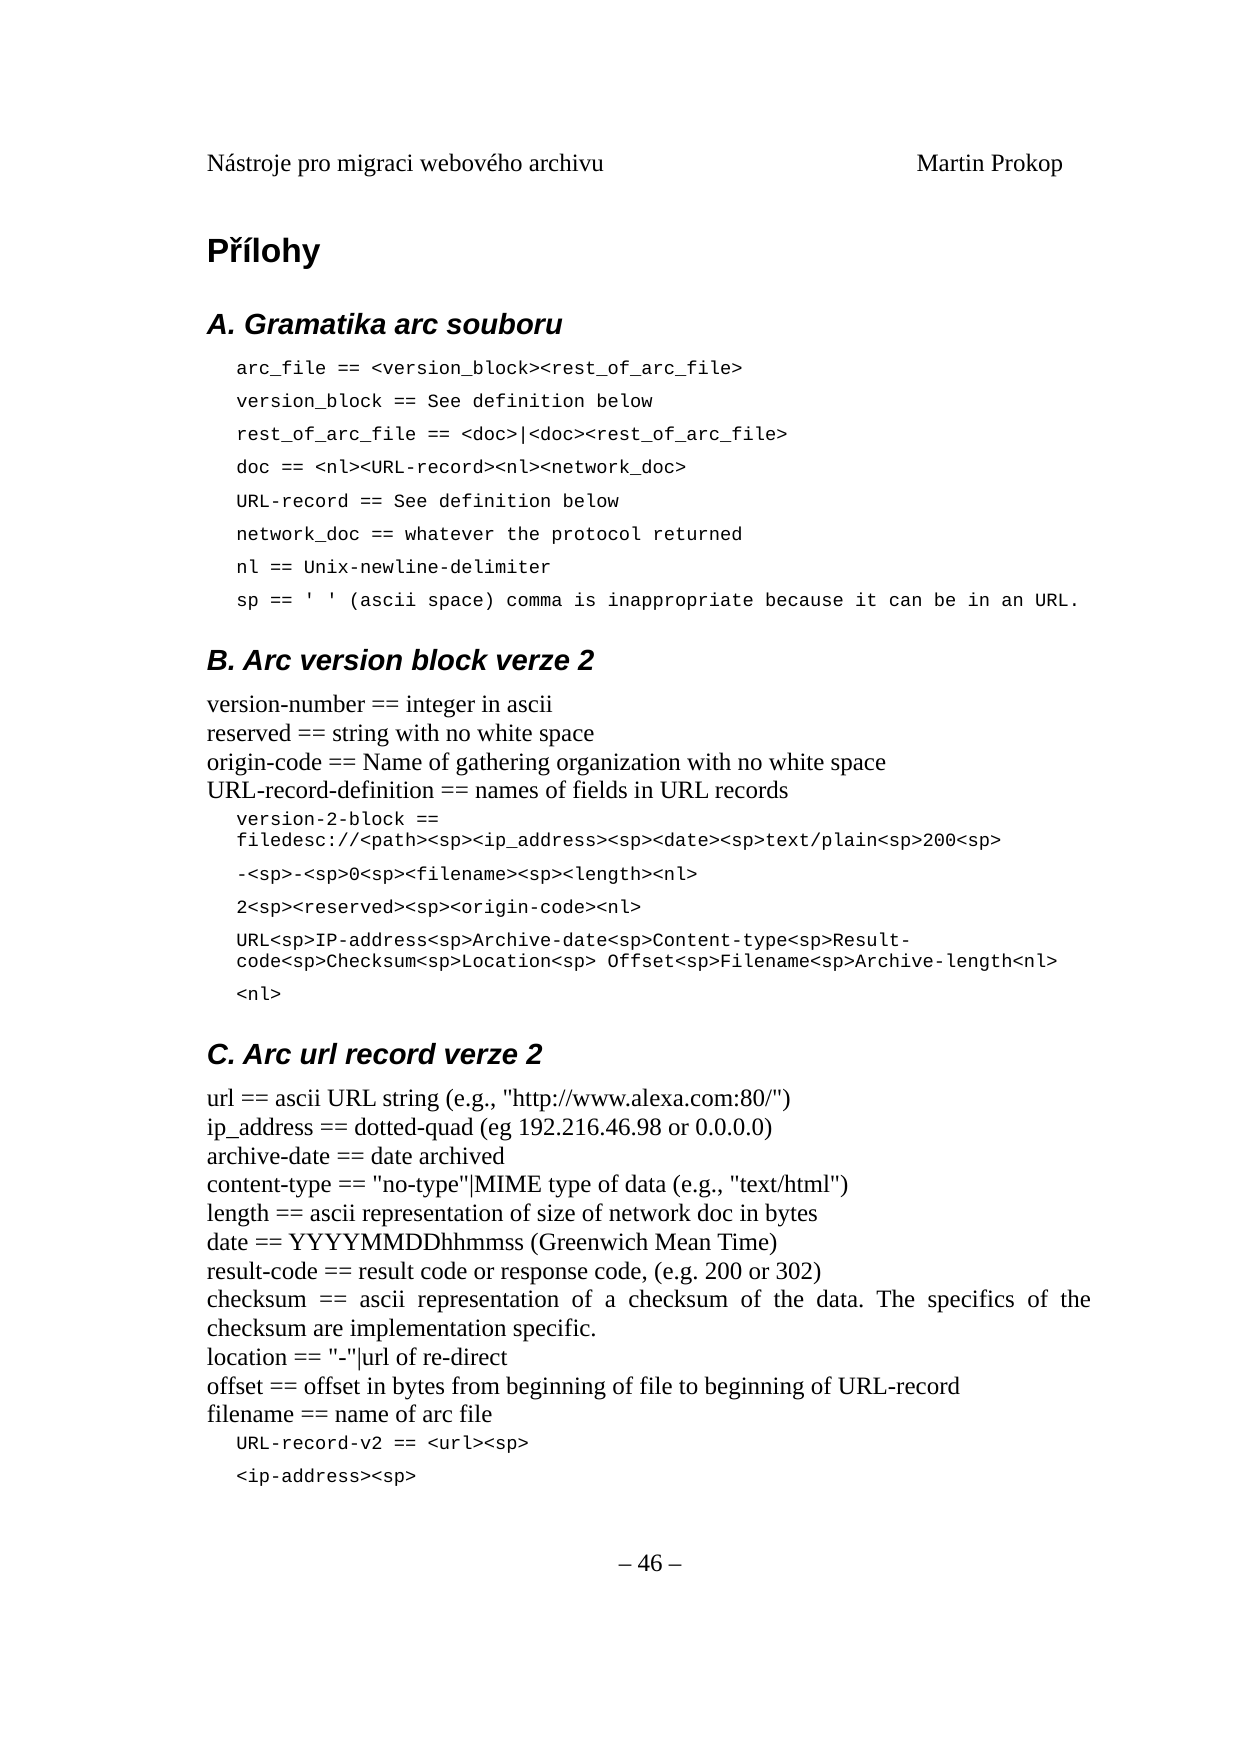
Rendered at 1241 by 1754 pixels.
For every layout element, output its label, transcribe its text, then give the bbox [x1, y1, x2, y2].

text sp == ' ' (ascii space) comma is inappropriate because it can be in an URL. [236, 591, 1093, 612]
text offset == offset in bytes from beginning of file to beginning of URL-record [207, 1371, 1093, 1399]
text version-number == integer in ascii [207, 689, 1093, 718]
text archive-date == date archived [207, 1141, 1093, 1169]
text URL<sp>IP-address<sp>Archive-date<sp>Content-type<sp>Result-code<sp>Checksum<sp>Location<sp> Offset<sp>Filename<sp>Archive-length<nl> [236, 931, 1093, 973]
text checksum == ascii representation of a checksum of the data. The specifics of the checksum are implementation specific. [207, 1284, 1093, 1342]
text URL-record == See definition below [236, 491, 1093, 513]
text date == YYYYMMDDhhmmss (Greenwich Mean Time) [207, 1227, 1093, 1256]
text origin-code == Name of gathering organization with no white space [207, 747, 1093, 775]
text doc == <nl><URL-record><nl><network_doc> [236, 458, 1093, 479]
text version_block == See definition below [236, 392, 1093, 413]
subtitle C. Arc url record verze 2 [207, 1037, 1093, 1071]
text URL-record-v2 == <url><sp> [236, 1434, 1093, 1455]
text 2<sp><reserved><sp><origin-code><nl> [236, 897, 1093, 919]
text url == ascii URL string (e.g., "http://www.alexa.com:80/") [207, 1083, 1093, 1112]
text <ip-address><sp> [236, 1467, 1093, 1488]
text -<sp>-<sp>0<sp><filename><sp><length><nl> [236, 864, 1093, 886]
text result-code == result code or response code, (e.g. 200 or 302) [207, 1256, 1093, 1284]
text URL-record-definition == names of fields in URL records [207, 775, 1093, 804]
text ip_address == dotted-quad (eg 192.216.46.98 or 0.0.0.0) [207, 1112, 1093, 1141]
text <nl> [236, 985, 1093, 1006]
subtitle B. Arc version block verze 2 [207, 643, 1093, 677]
subtitle Přílohy [207, 231, 1093, 269]
text rest_of_arc_file == <doc>|<doc><rest_of_arc_file> [236, 425, 1093, 446]
text version-2-block == filedesc://<path><sp><ip_address><sp><date><sp>text/plain<sp>200<sp> [236, 810, 1093, 852]
text nl == Unix-newline-delimiter [236, 558, 1093, 579]
text length == ascii representation of size of network doc in bytes [207, 1198, 1093, 1227]
text location == "-"|url of re-direct [207, 1342, 1093, 1371]
text arc_file == <version_block><rest_of_arc_file> [236, 359, 1093, 380]
text network_doc == whatever the protocol returned [236, 524, 1093, 546]
text reserved == string with no white space [207, 718, 1093, 747]
text filename == name of arc file [207, 1399, 1093, 1428]
text content-type == "no-type"|MIME type of data (e.g., "text/html") [207, 1169, 1093, 1198]
subtitle A. Gramatika arc souboru [207, 307, 1093, 341]
